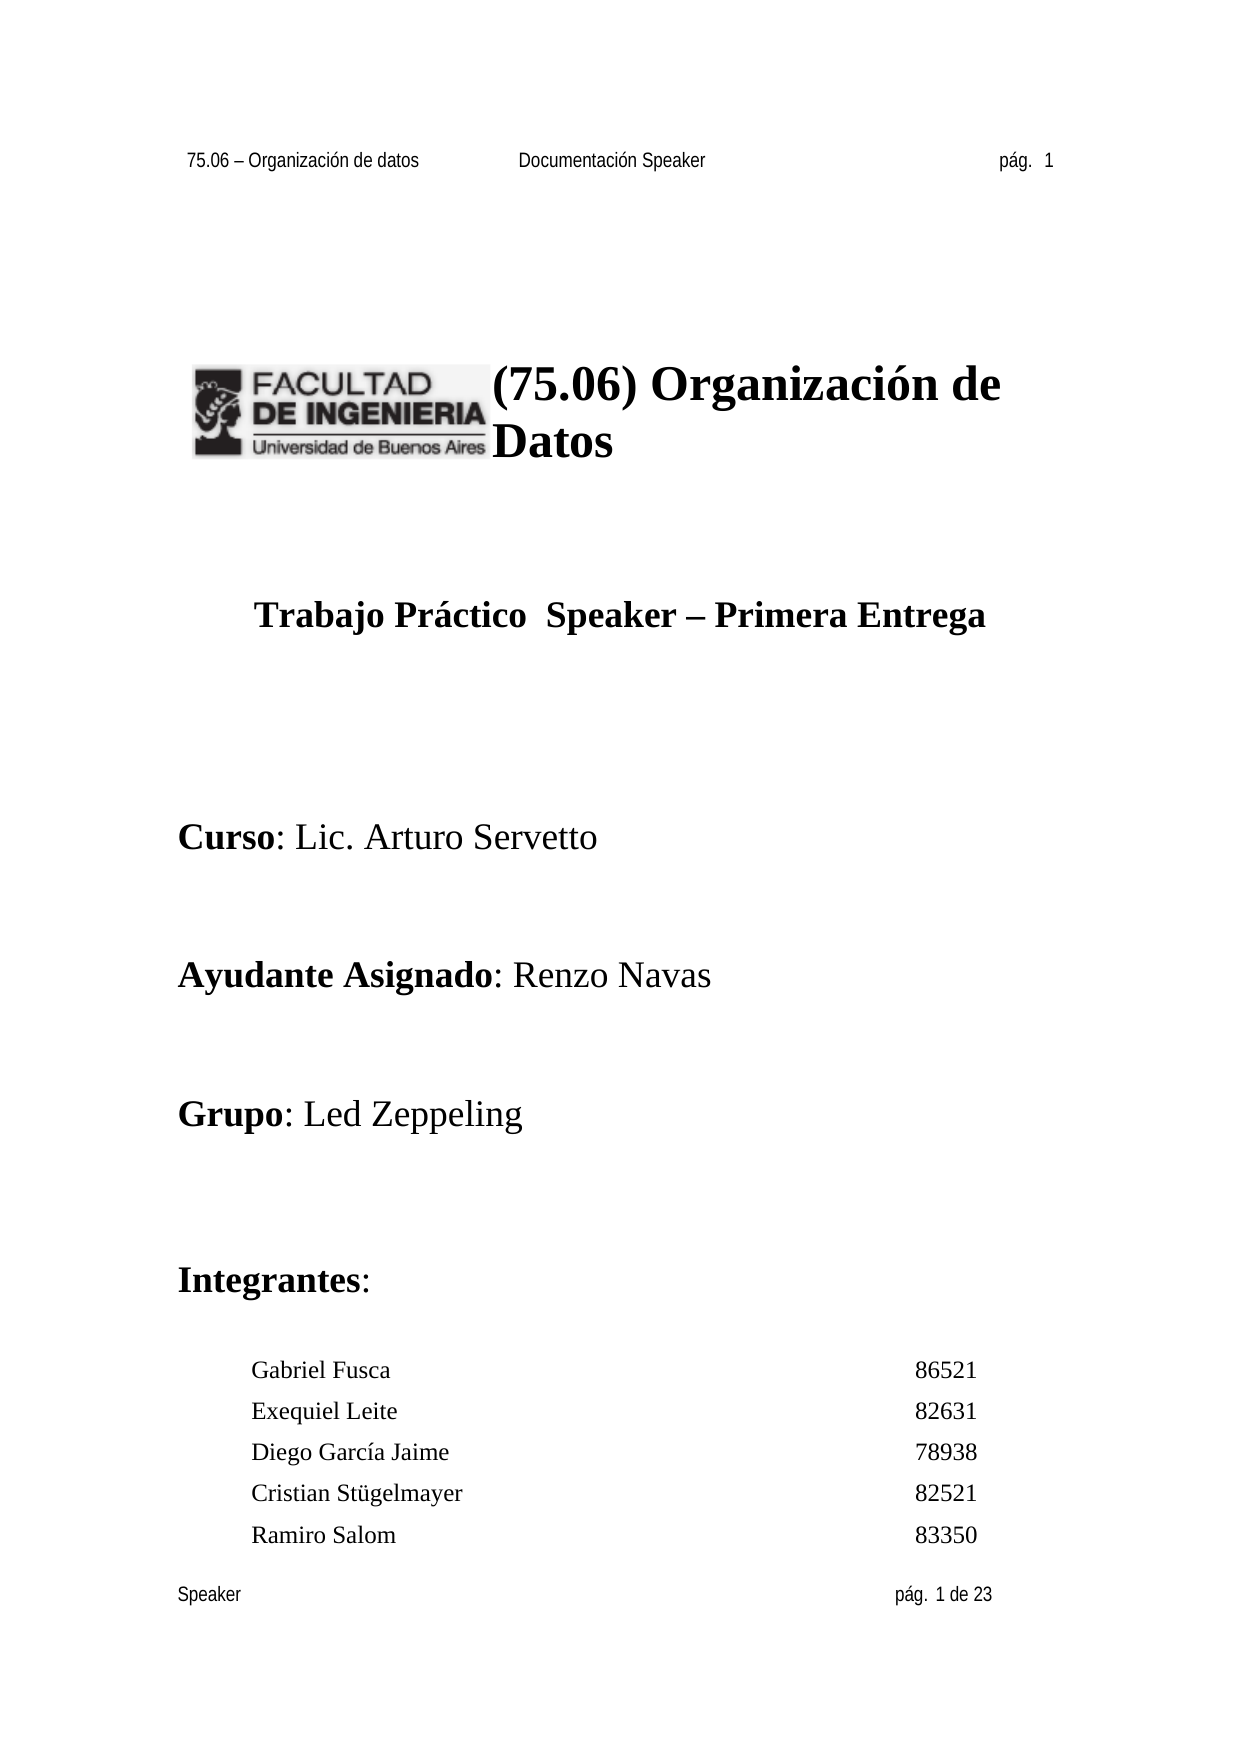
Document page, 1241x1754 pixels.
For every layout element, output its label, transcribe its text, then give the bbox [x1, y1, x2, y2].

text Exequiel Leite 82631 [177, 1396, 1063, 1425]
text (75.06) Organización de Datos [177, 353, 1063, 468]
picture [191, 363, 492, 461]
text Integrantes: [177, 1258, 1063, 1301]
text Trabajo Práctico Speaker – Primera Entrega [177, 592, 1063, 635]
text Ayudante Asignado: Renzo Navas [177, 953, 1063, 996]
text Cristian Stügelmayer 82521 [177, 1478, 1063, 1507]
text Curso: Lic. Arturo Servetto [177, 815, 1063, 858]
text Gabriel Fusca 86521 [177, 1355, 1063, 1383]
text Ramiro Salom 83350 [177, 1520, 1063, 1548]
text Grupo: Led Zeppeling [177, 1091, 1063, 1134]
text Diego García Jaime 78938 [177, 1437, 1063, 1466]
